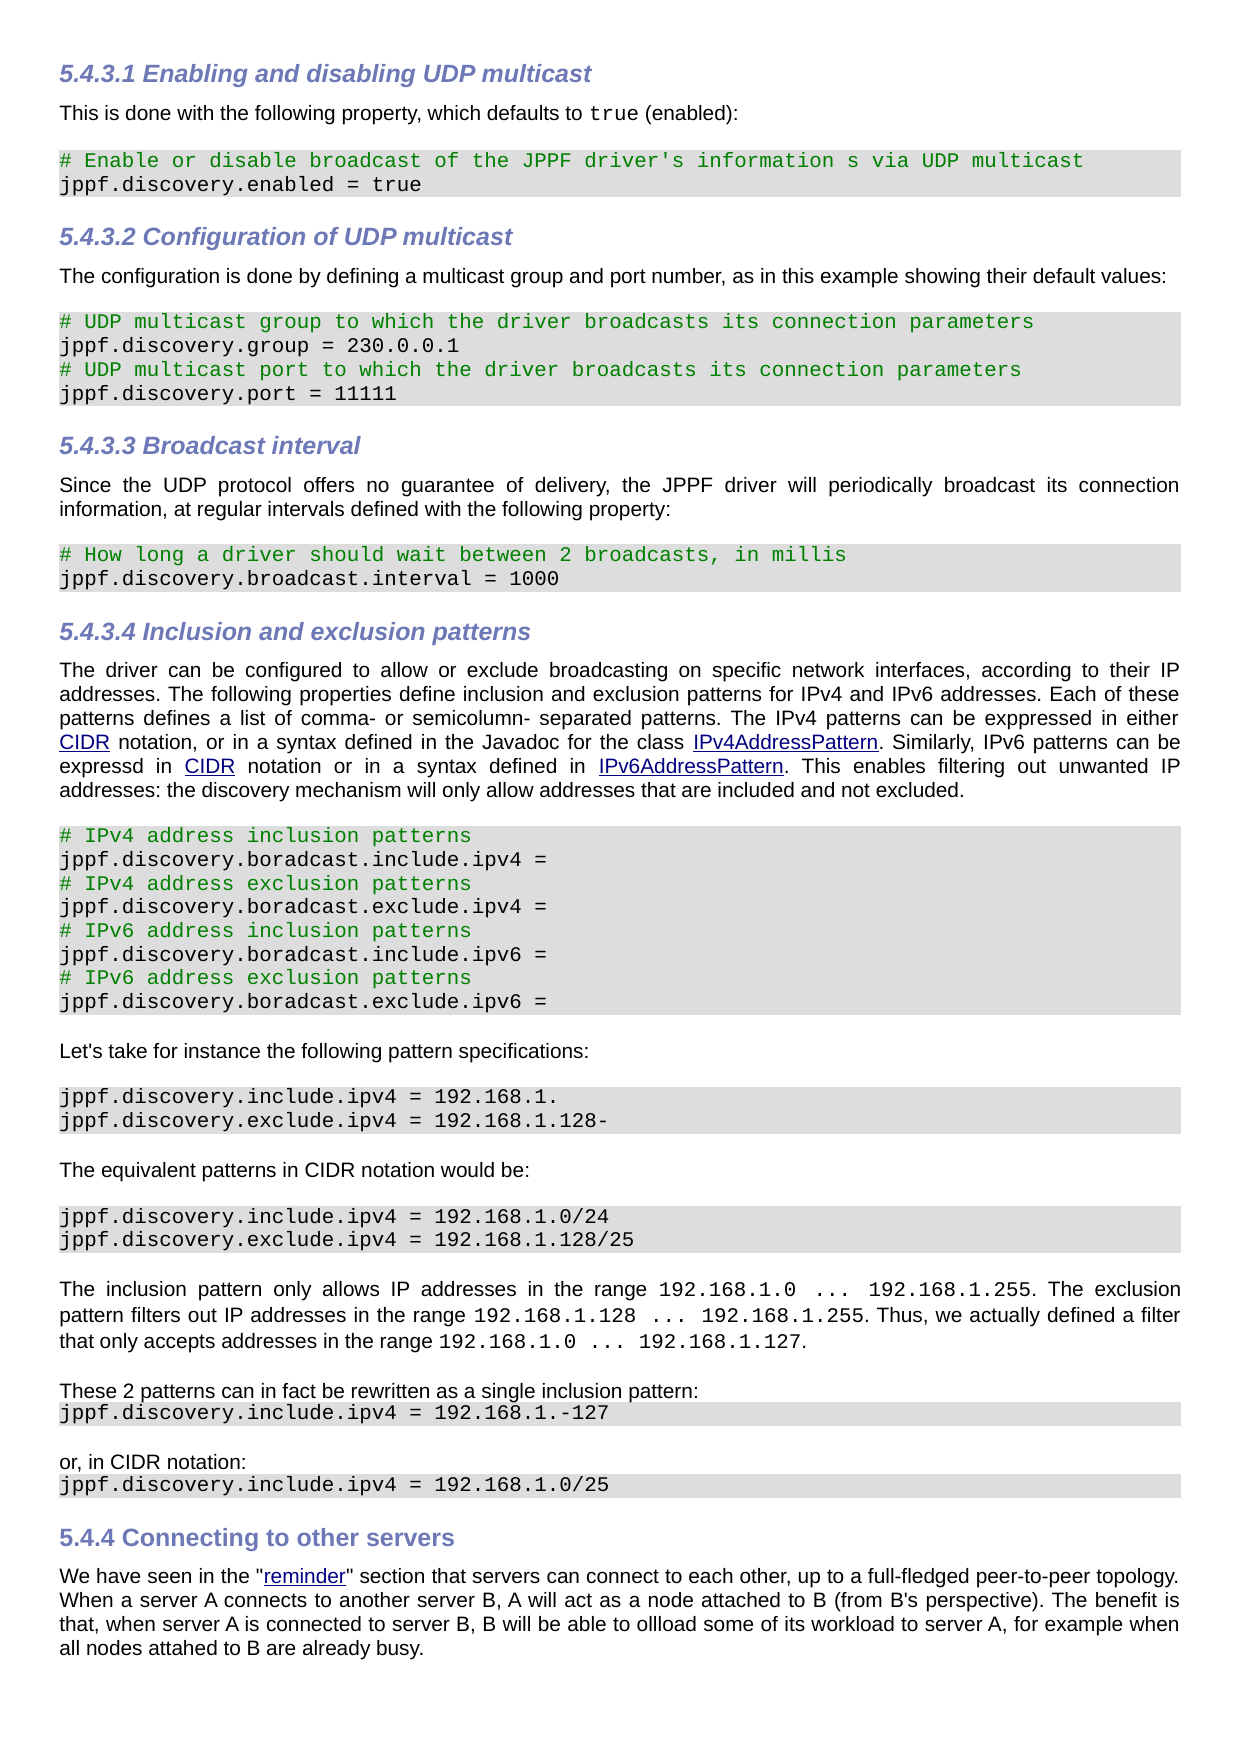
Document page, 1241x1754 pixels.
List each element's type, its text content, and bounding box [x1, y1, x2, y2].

text # IPv6 address exclusion patterns [59, 967, 1181, 991]
text The inclusion pattern only allows IP addresses in the range 192.168.1.0 ... 192.168.1.255. The exclusion pattern filters out IP addresses in the range 192.168.1.128 ... 192.168.1.255. Thus, we actually defined a filter that only accepts addresses in the range 192.168.1.0 ... 192.168.1.127. [59, 1277, 1181, 1354]
subtitle Enabling and disabling UDP multicast [59, 59, 1181, 88]
text We have seen in the "reminder" section that servers can connect to each other, up to a full-fledged peer-to-peer topology. When a server A connects to another server B, A will act as a node attached to B (from B's perspective). The benefit is that, when server A is connected to server B, B will be able to ollload some of its workload to server A, for example when all nodes attahed to B are already busy. [59, 1564, 1181, 1660]
subtitle Configuration of UDP multicast [59, 222, 1181, 251]
text This is done with the following property, which defaults to true (enabled): [59, 100, 1181, 126]
text The configuration is done by defining a multicast group and port number, as in this example showing their default values: [59, 264, 1181, 288]
text jppf.discovery.include.ipv4 = 192.168.1.0/24 [59, 1206, 1181, 1229]
text These 2 patterns can in fact be rewritten as a single inclusion pattern: [59, 1378, 1181, 1402]
text Since the UDP protocol offers no guarantee of delivery, the JPPF driver will periodically broadcast its connection information, at regular intervals defined with the following property: [59, 472, 1181, 520]
text # IPv4 address inclusion patterns [59, 826, 1181, 849]
text jppf.discovery.include.ipv4 = 192.168.1. [59, 1087, 1181, 1110]
text jppf.discovery.exclude.ipv4 = 192.168.1.128/25 [59, 1229, 1181, 1253]
text jppf.discovery.broadcast.interval = 1000 [59, 568, 1181, 592]
text # IPv4 address exclusion patterns [59, 873, 1181, 896]
text # UDP multicast group to which the driver broadcasts its connection parameters jppf.discovery.group = 230.0.0.1 # UDP multicast port to which the driver broadcasts its connection parameters jppf.discovery.port = 11111 [59, 312, 1181, 406]
text jppf.discovery.boradcast.exclude.ipv4 = [59, 896, 1181, 920]
text or, in CIDR notation: [59, 1450, 1181, 1474]
text # How long a driver should wait between 2 broadcasts, in millis [59, 544, 1181, 568]
text The driver can be configured to allow or exclude broadcasting on specific network interfaces, according to their IP addresses. The following properties define inclusion and exclusion patterns for IPv4 and IPv6 addresses. Each of these patterns defines a list of comma- or semicolumn- separated patterns. The IPv4 patterns can be exppressed in either CIDR notation, or in a syntax defined in the Javadoc for the class IPv4AddressPattern. Similarly, IPv6 patterns can be expressd in CIDR notation or in a syntax defined in IPv6AddressPattern. This enables filtering out unwanted IP addresses: the discovery mechanism will only allow addresses that are included and not excluded. [59, 658, 1181, 802]
text jppf.discovery.include.ipv4 = 192.168.1.-127 [59, 1402, 1181, 1426]
text The equivalent patterns in CIDR notation would be: [59, 1158, 1181, 1182]
text jppf.discovery.boradcast.include.ipv4 = [59, 849, 1181, 873]
text jppf.discovery.boradcast.include.ipv6 = [59, 944, 1181, 967]
text jppf.discovery.include.ipv4 = 192.168.1.0/25 [59, 1474, 1181, 1498]
subtitle Connecting to other servers [59, 1523, 1181, 1551]
text # Enable or disable broadcast of the JPPF driver's information s via UDP multicast jppf.discovery.enabled = true [59, 150, 1181, 197]
text # IPv6 address inclusion patterns [59, 920, 1181, 944]
text jppf.discovery.boradcast.exclude.ipv6 = [59, 991, 1181, 1015]
subtitle Inclusion and exclusion patterns [59, 617, 1181, 645]
text Let's take for instance the following pattern specifications: [59, 1039, 1181, 1063]
text jppf.discovery.exclude.ipv4 = 192.168.1.128- [59, 1110, 1181, 1134]
subtitle Broadcast interval [59, 431, 1181, 460]
